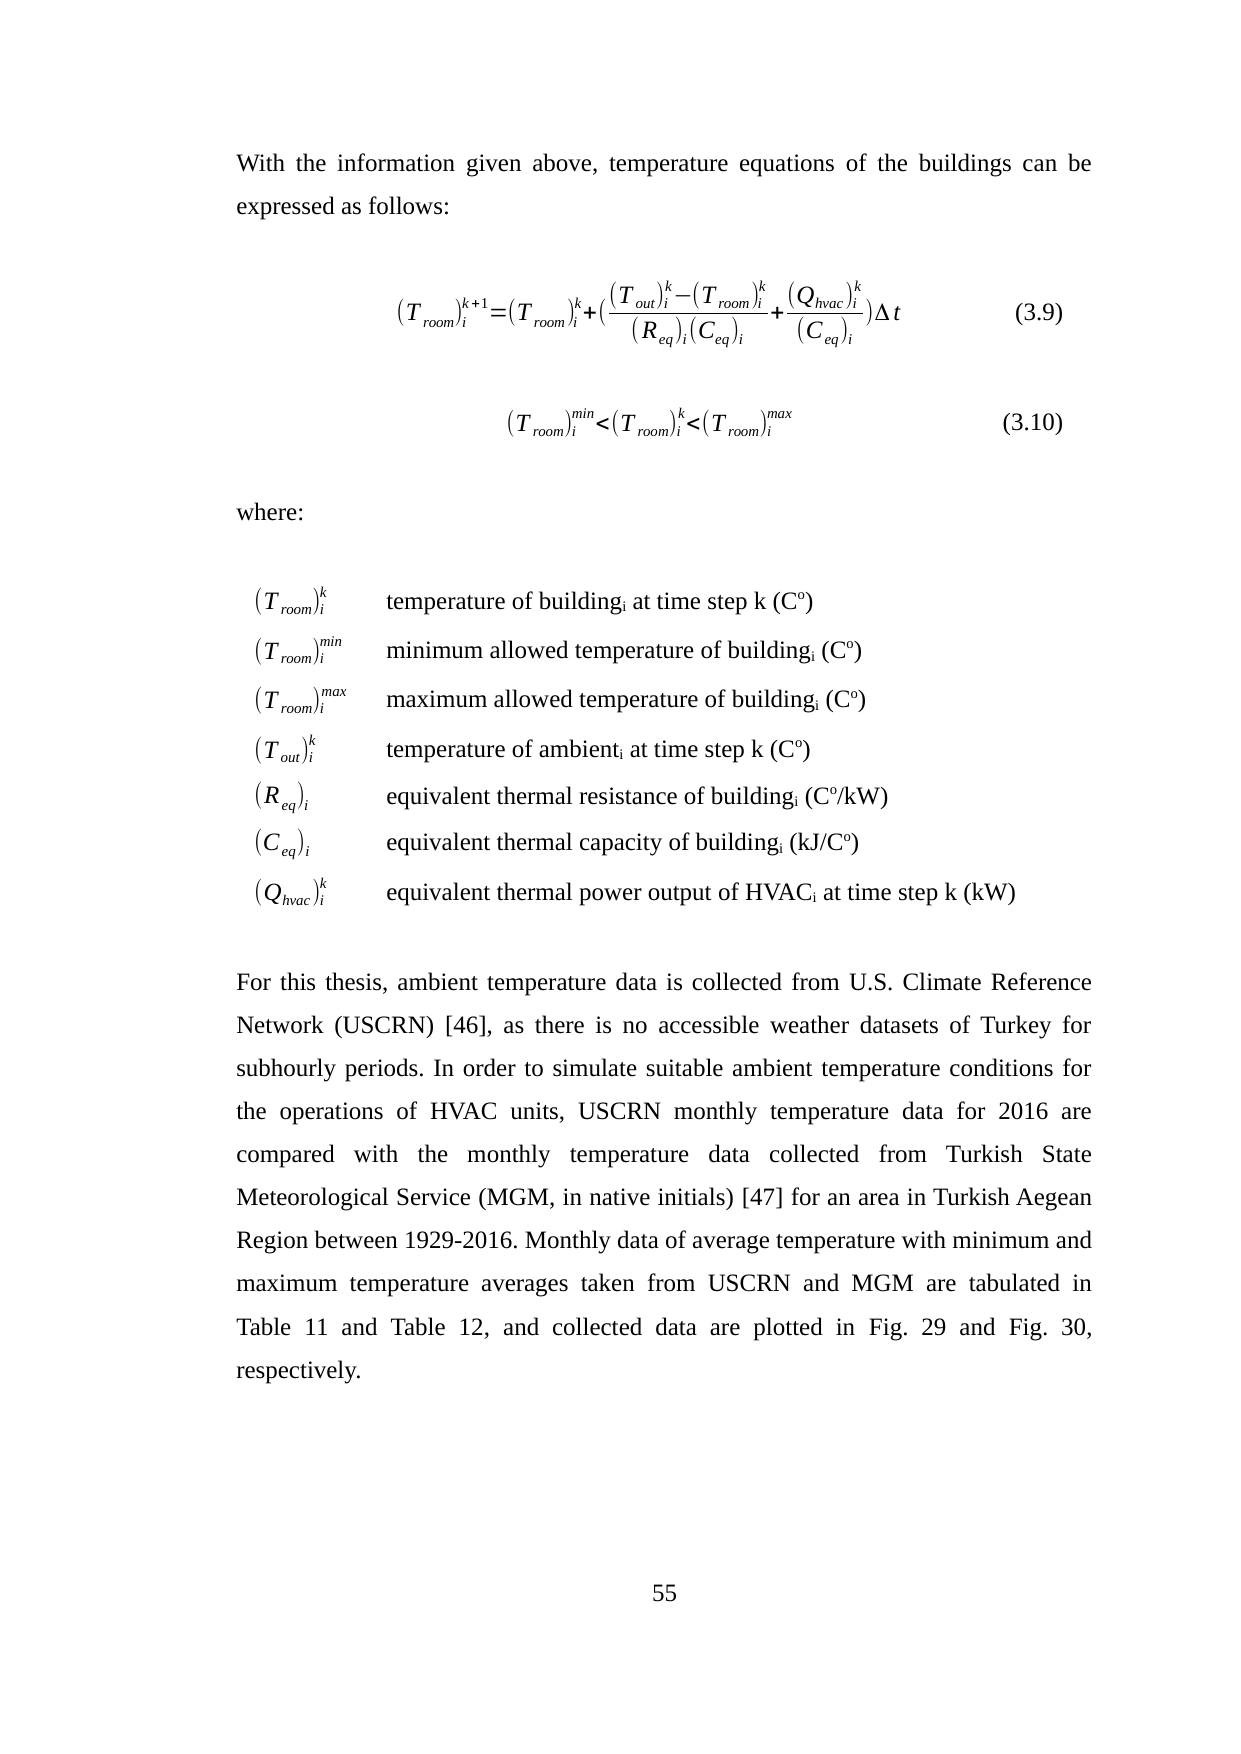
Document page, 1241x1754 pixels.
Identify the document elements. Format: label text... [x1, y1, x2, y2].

text temperature of buildingi at time step k (Co) [236, 583, 1093, 618]
text equivalent thermal power output of HVACi at time step k (kW) [236, 874, 1093, 909]
text maximum allowed temperature of buildingi (Co) [236, 682, 1093, 717]
text temperature of ambienti at time step k (Co) [236, 731, 1093, 766]
text equivalent thermal resistance of buildingi (Co/kW) [236, 781, 1093, 813]
text equivalent thermal capacity of buildingi (kJ/Co) [236, 827, 1093, 860]
text With the information given above, temperature equations of the buildings can be expressed as follows: [236, 148, 1093, 219]
text where: [236, 497, 1093, 526]
text (3.9) [236, 277, 1093, 347]
text For this thesis, ambient temperature data is collected from U.S. Climate Reference Network (USCRN) [46], as there is no accessible weather datasets of Turkey for subhourly periods. In order to simulate suitable ambient temperature conditions for the operations of HVAC units, USCRN monthly temperature data for 2016 are compared with the monthly temperature data collected from Turkish State Meteorological Service (MGM, in native initials) [47] for an area in Turkish Aegean Region between 1929-2016. Monthly data of average temperature with minimum and maximum temperature averages taken from USCRN and MGM are tabulated in Table 11 and Table 12, and collected data are plotted in Fig. 29 and Fig. 30, respectively. [236, 967, 1093, 1383]
text (3.10) [236, 405, 1093, 440]
text minimum allowed temperature of buildingi (Co) [236, 633, 1093, 668]
